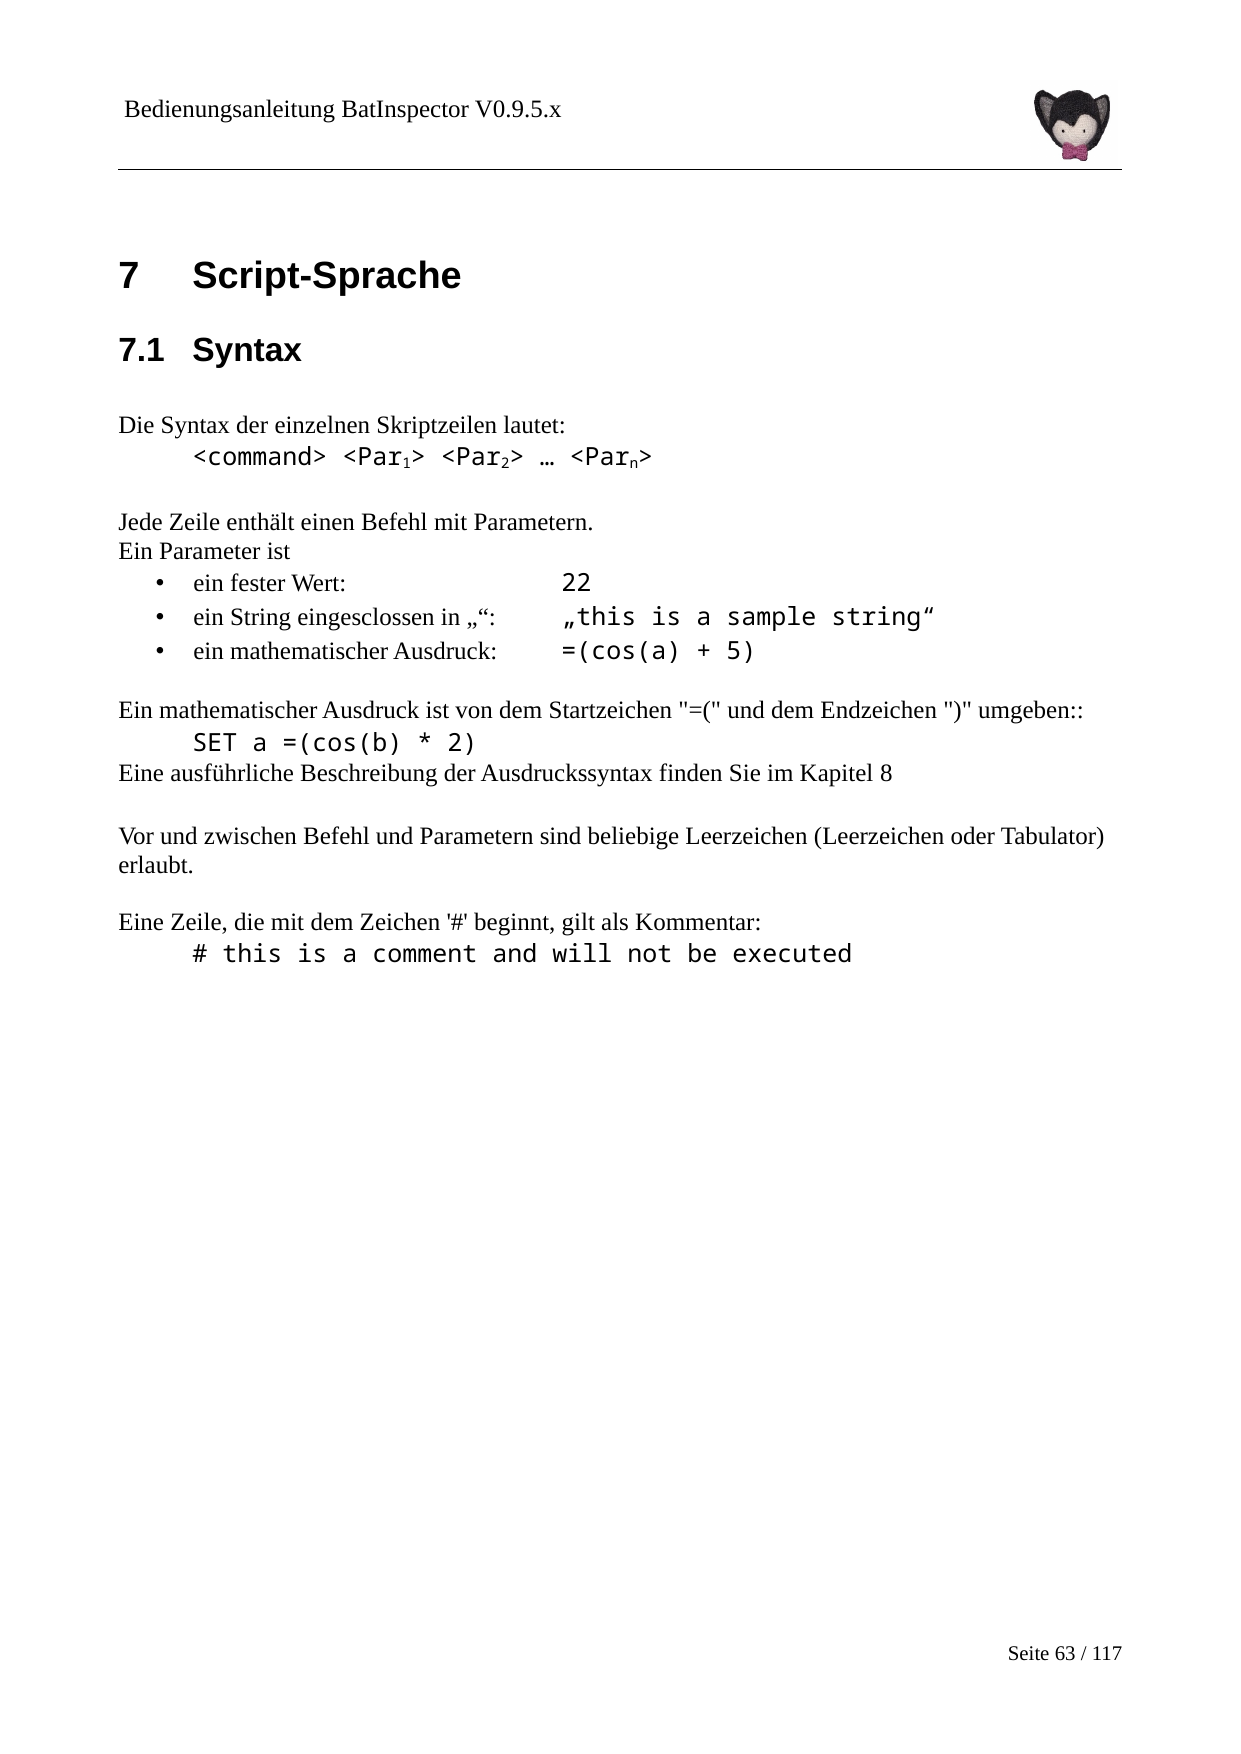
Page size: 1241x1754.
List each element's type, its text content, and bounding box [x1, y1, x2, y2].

text Jede Zeile enthält einen Befehl mit Parametern. [118, 507, 1122, 536]
list ein String eingesclossen in „“: „this is a sample string“ [156, 598, 1122, 633]
text Eine Zeile, die mit dem Zeichen '#' beginnt, gilt als Kommentar: [118, 907, 1122, 936]
text SET a =(cos(b) * 2) [118, 724, 1122, 758]
text # this is a comment and will not be executed [118, 936, 1122, 970]
text Ein mathematischer Ausdruck ist von dem Startzeichen "=(" und dem Endzeichen ")" umgeben:: [118, 695, 1122, 724]
subtitle Syntax [118, 330, 1122, 369]
list ein fester Wert: 22 [156, 564, 1122, 598]
text Ein Parameter ist [118, 536, 1122, 564]
text Eine ausführliche Beschreibung der Ausdruckssyntax finden Sie im Kapitel 8 [118, 758, 1122, 787]
text Vor und zwischen Befehl und Parametern sind beliebige Leerzeichen (Leerzeichen oder Tabulator) erlaubt. [118, 821, 1122, 878]
text Die Syntax der einzelnen Skriptzeilen lautet: [118, 410, 1122, 439]
picture [1030, 80, 1119, 169]
subtitle Script-Sprache [118, 253, 1122, 297]
text <command> <Par1> <Par2> … <Parn> [118, 439, 1122, 473]
list ein mathematischer Ausdruck: =(cos(a) + 5) [156, 633, 1122, 667]
